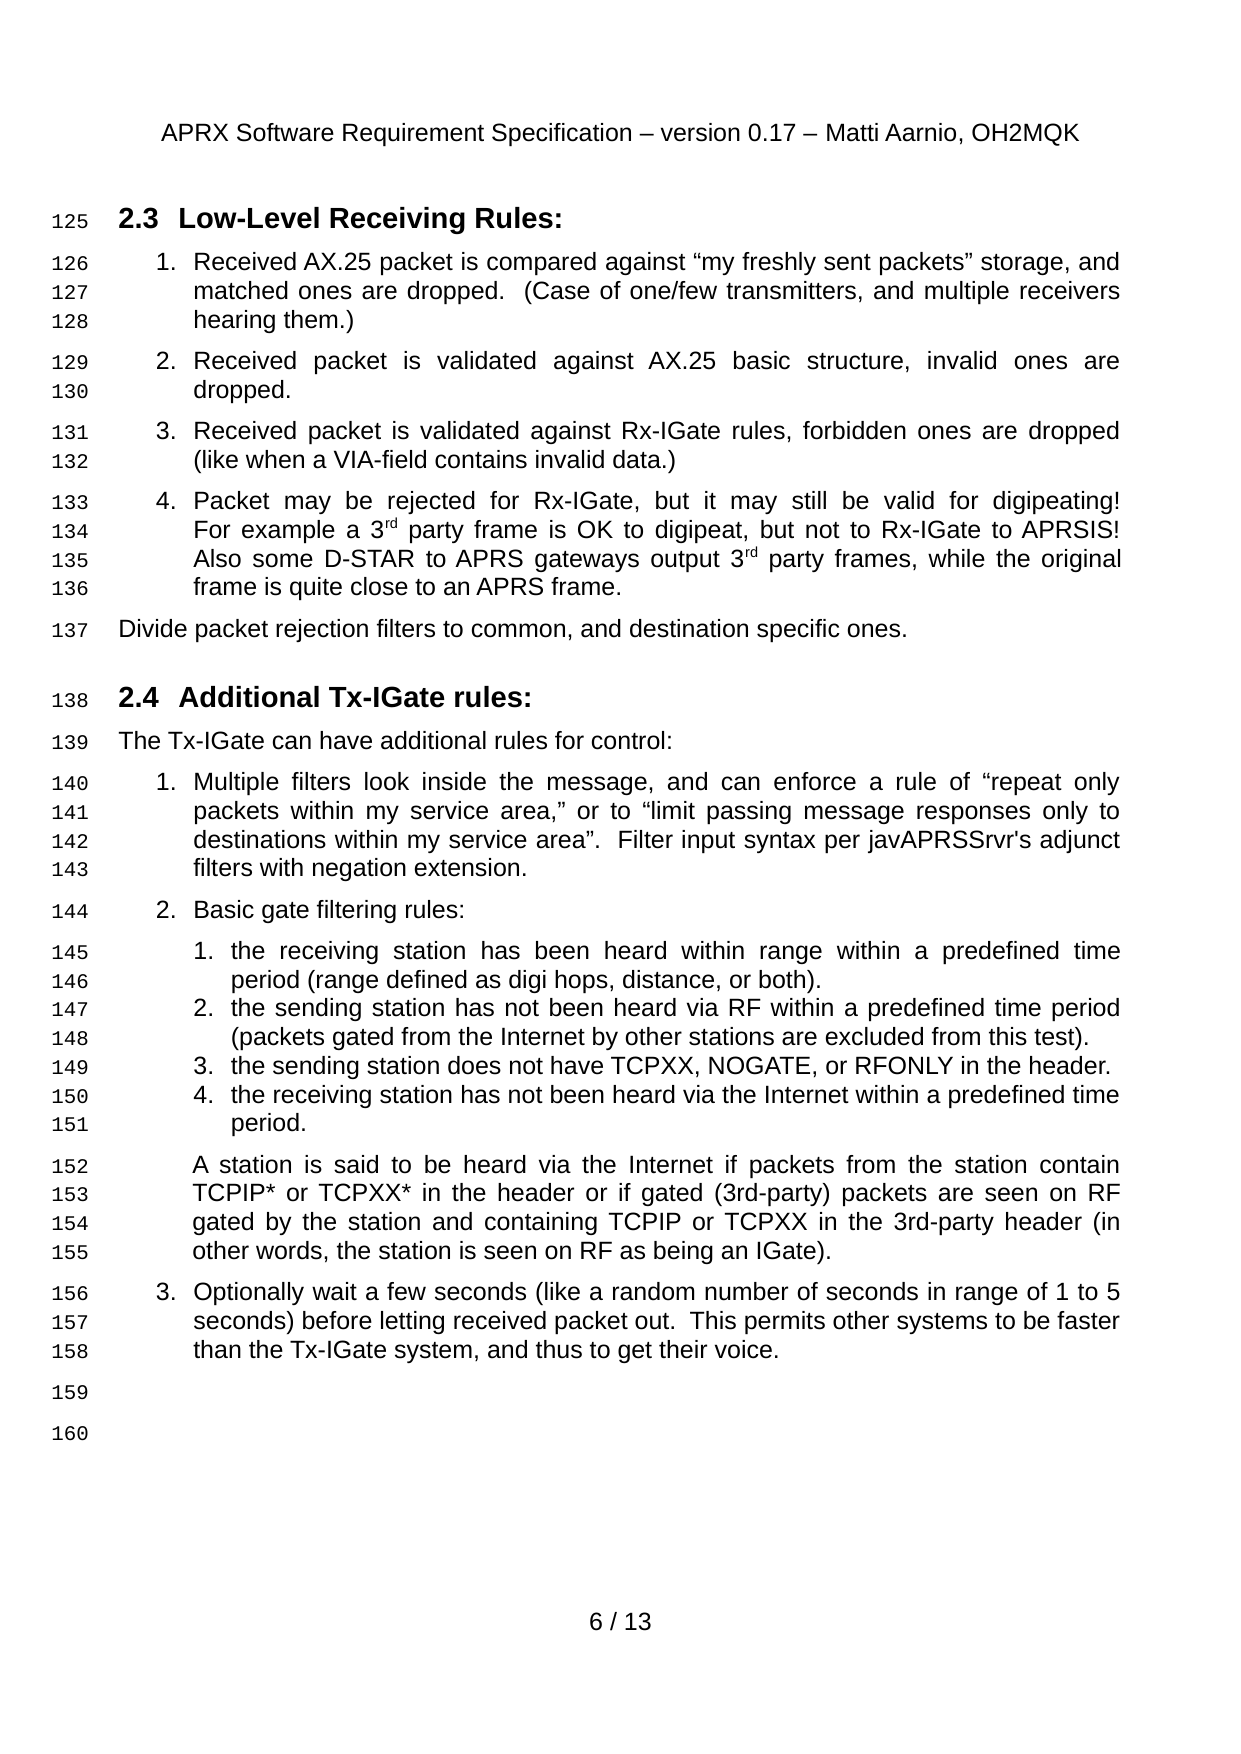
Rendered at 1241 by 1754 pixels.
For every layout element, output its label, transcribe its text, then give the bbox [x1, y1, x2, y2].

list Received AX.25 packet is compared against “my freshly sent packets” storage, and matched ones are dropped. (Case of one/few transmitters, and multiple receivers hearing them.) [156, 247, 1122, 334]
list Received packet is validated against AX.25 basic structure, invalid ones are dropped. [156, 346, 1122, 404]
list the sending station has not been heard via RF within a predefined time period (packets gated from the Internet by other stations are excluded from this test). [193, 993, 1122, 1051]
list Received packet is validated against Rx-IGate rules, forbidden ones are dropped (like when a VIA-field contains invalid data.) [156, 416, 1122, 474]
list the receiving station has been heard within range within a predefined time period (range defined as digi hops, distance, or both). [193, 936, 1122, 993]
list the receiving station has not been heard via the Internet within a predefined time period. [193, 1080, 1122, 1137]
subtitle Low-Level Receiving Rules: [118, 201, 1122, 235]
list Basic gate filtering rules: [156, 895, 1122, 923]
list Optionally wait a few seconds (like a random number of seconds in range of 1 to 5 seconds) before letting received packet out. This permits other systems to be faster than the Tx-IGate system, and thus to get their voice. [156, 1277, 1122, 1363]
subtitle Additional Tx-IGate rules: [118, 680, 1122, 713]
text A station is said to be heard via the Internet if packets from the station contain TCPIP* or TCPXX* in the header or if gated (3rd-party) packets are seen on RF gated by the station and containing TCPIP or TCPXX in the 3rd-party header (in other words, the station is seen on RF as being an IGate). [192, 1150, 1122, 1265]
list Multiple filters look inside the message, and can enforce a rule of “repeat only packets within my service area,” or to “limit passing message responses only to destinations within my service area”. Filter input syntax per javAPRSSrvr's adjunct filters with negation extension. [156, 767, 1122, 882]
list Packet may be rejected for Rx-IGate, but it may still be valid for digipeating! For example a 3rd party frame is OK to digipeat, but not to Rx-IGate to APRSIS! Also some D-STAR to APRS gateways output 3rd party frames, while the original frame is quite close to an APRS frame. [156, 486, 1122, 601]
text Divide packet rejection filters to common, and destination specific ones. [118, 614, 1122, 642]
list the sending station does not have TCPXX, NOGATE, or RFONLY in the header. [193, 1051, 1122, 1080]
text The Tx-IGate can have additional rules for control: [118, 726, 1122, 755]
